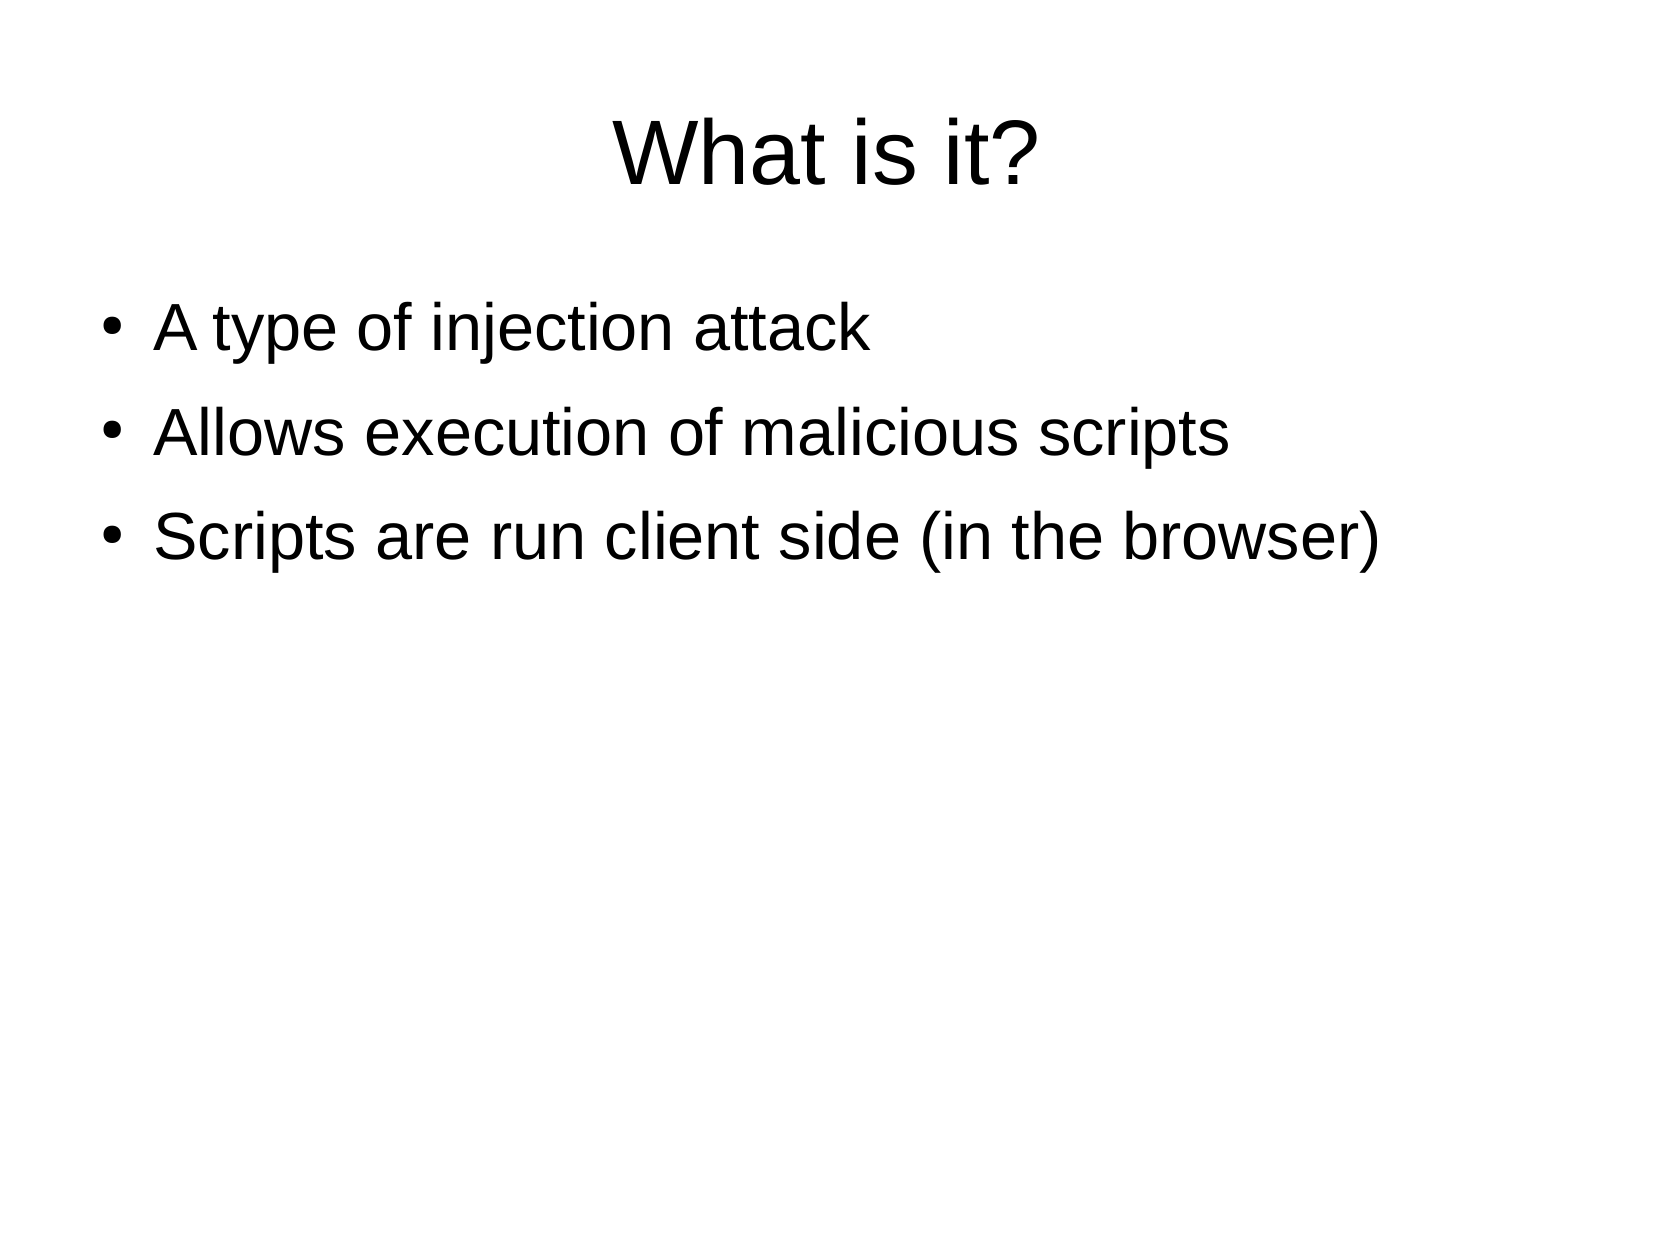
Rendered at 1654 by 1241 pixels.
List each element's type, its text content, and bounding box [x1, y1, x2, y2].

list A type of injection attack Allows execution of malicious scripts Scripts are run client side (in the browser) [82, 290, 1571, 1109]
title What is it? [82, 49, 1571, 257]
